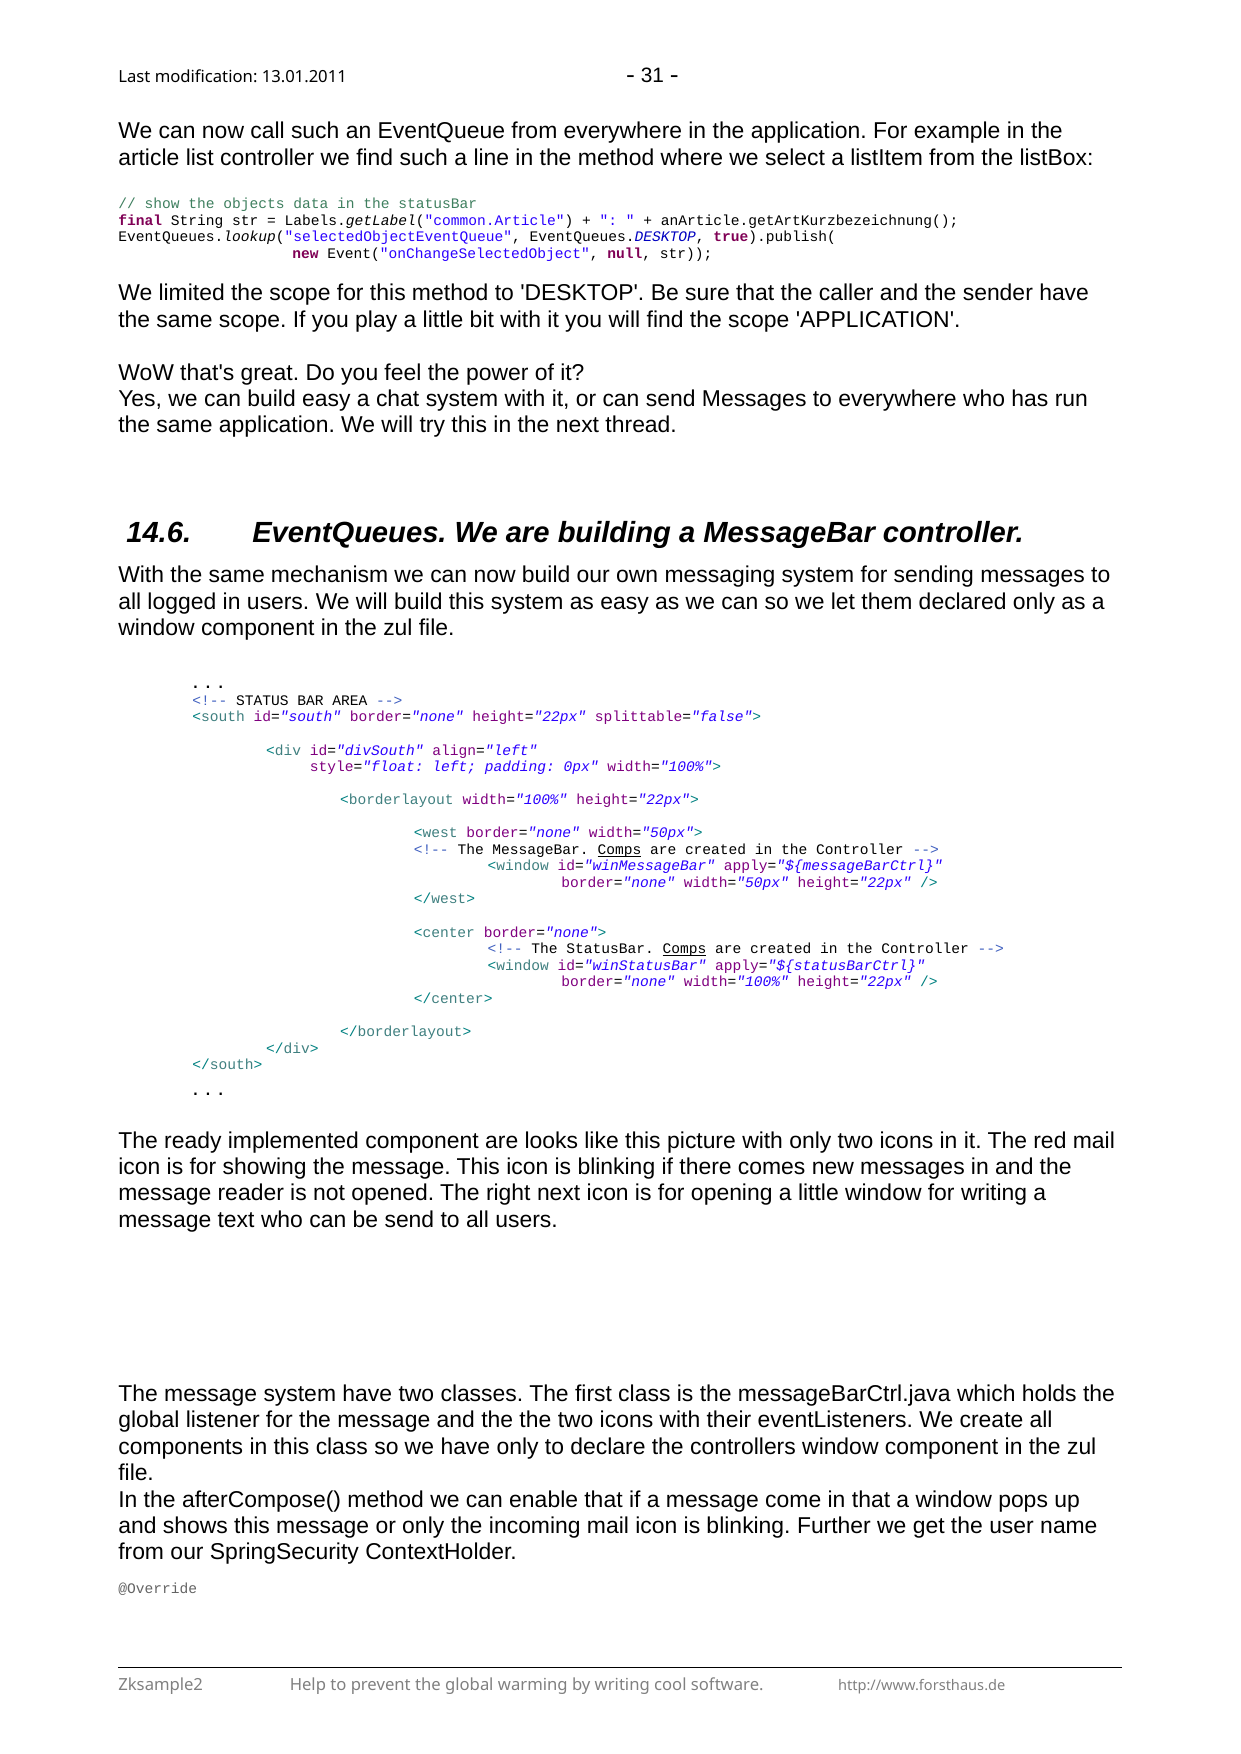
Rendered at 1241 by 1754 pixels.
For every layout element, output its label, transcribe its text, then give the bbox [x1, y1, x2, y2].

text <center border="none"> [118, 925, 1122, 941]
text <borderlayout width="100%" height="22px"> [118, 792, 1122, 809]
text <!-- The StatusBar. Comps are created in the Controller --> [118, 941, 1122, 958]
text In the afterCompose() method we can enable that if a message come in that a window pops up and shows this message or only the incoming mail icon is blinking. Further we get the user name from our SpringSecurity ContextHolder. [118, 1486, 1122, 1564]
text <window id="winStatusBar" apply="${statusBarCtrl}" [118, 958, 1122, 974]
text We limited the scope for this method to 'DESKTOP'. Be sure that the caller and the sender have the same scope. If you play a little bit with it you will find the scope 'APPLICATION'. [118, 279, 1122, 332]
text </borderlayout> [118, 1024, 1122, 1041]
text </south> [118, 1057, 1122, 1074]
text <!-- STATUS BAR AREA --> [118, 693, 1122, 709]
text </west> [118, 892, 1122, 908]
text <div id="divSouth" align="left" [118, 743, 1122, 759]
text The message system have two classes. The first class is the messageBarCtrl.java which holds the global listener for the message and the the two icons with their eventListeners. We create all components in this class so we have only to declare the controllers window component in the zul file. [118, 1380, 1122, 1486]
text </center> [118, 991, 1122, 1008]
text <south id="south" border="none" height="22px" splittable="false"> [118, 709, 1122, 726]
text With the same mechanism we can now build our own messaging system for sending messages to all logged in users. We will build this system as easy as we can so we let them declared only as a window component in the zul file. [118, 561, 1122, 640]
text We can now call such an EventQueue from everywhere in the application. For example in the article list controller we find such a line in the method where we select a listItem from the listBox: [118, 117, 1122, 170]
text WoW that's great. Do you feel the power of it? [118, 358, 1122, 385]
text new Event("onChangeSelectedObject", null, str)); [118, 246, 1122, 263]
text final String str = Labels.getLabel("common.Article") + ": " + anArticle.getArtKurzbezeichnung(); [118, 213, 1122, 229]
subtitle EventQueues. We are building a MessageBar controller. [118, 515, 1122, 549]
text <west border="none" width="50px"> [118, 826, 1122, 842]
text </div> [118, 1041, 1122, 1057]
text . . . [118, 667, 1122, 693]
text border="none" width="100%" height="22px" /> [118, 974, 1122, 991]
text Yes, we can build easy a chat system with it, or can send Messages to everywhere who has run the same application. We will try this in the next thread. [118, 385, 1122, 437]
text @Override [118, 1581, 1122, 1598]
text // show the objects data in the statusBar [118, 196, 1122, 213]
text style="float: left; padding: 0px" width="100%"> [118, 759, 1122, 776]
text <window id="winMessageBar" apply="${messageBarCtrl}" [118, 859, 1122, 875]
text border="none" width="50px" height="22px" /> [118, 875, 1122, 892]
text The ready implemented component are looks like this picture with only two icons in it. The red mail icon is for showing the message. This icon is blinking if there comes new messages in and the message reader is not opened. The right next icon is for opening a little window for writing a message text who can be send to all users. [118, 1127, 1122, 1232]
text EventQueues.lookup("selectedObjectEventQueue", EventQueues.DESKTOP, true).publish( [118, 229, 1122, 246]
text <!-- The MessageBar. Comps are created in the Controller --> [118, 842, 1122, 859]
text . . . [118, 1074, 1122, 1100]
